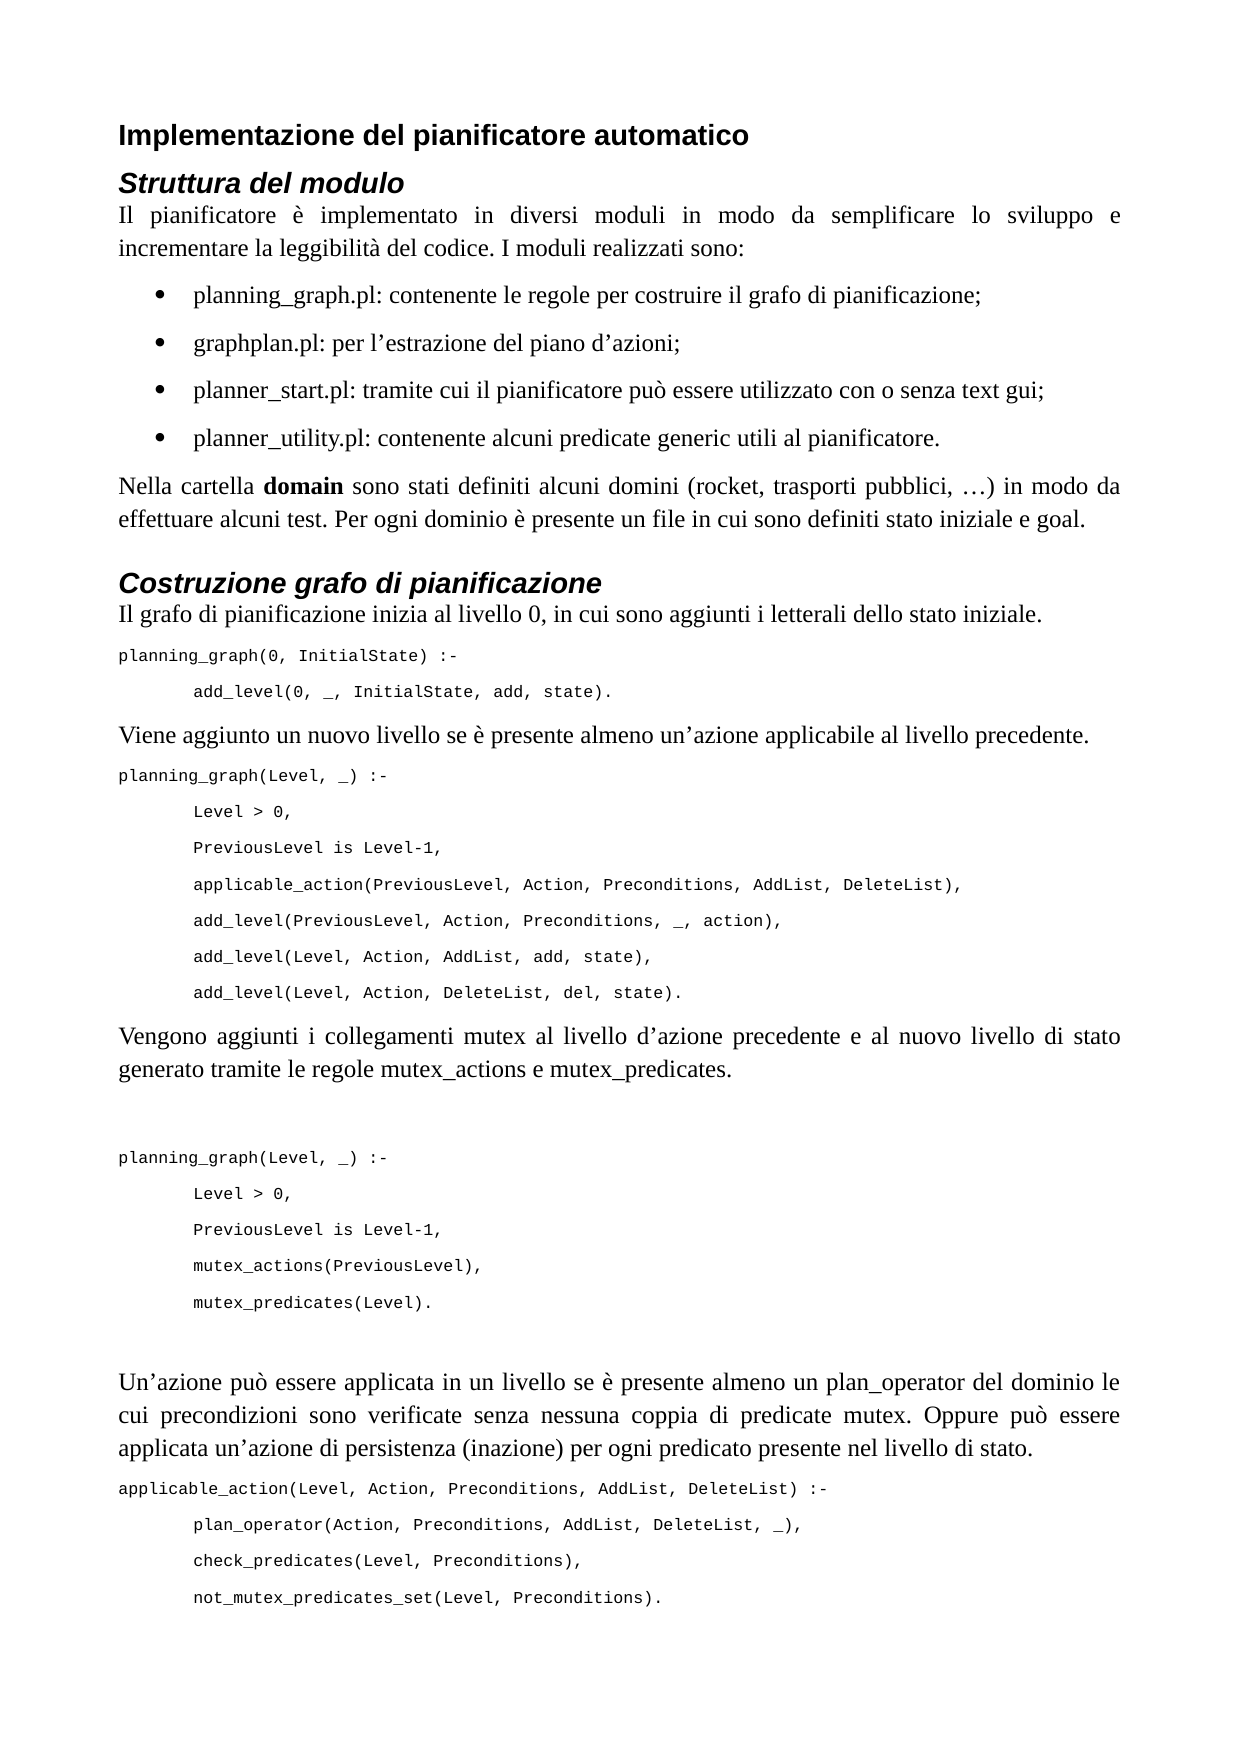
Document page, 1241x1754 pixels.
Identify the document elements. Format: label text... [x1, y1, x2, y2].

text plan_operator(Action, Preconditions, AddList, DeleteList, _), [118, 1517, 1122, 1536]
text Level > 0, [118, 1186, 1122, 1204]
text applicable_action(Level, Action, Preconditions, AddList, DeleteList) :- [118, 1480, 1122, 1499]
text PreviousLevel is Level-1, [118, 840, 1122, 859]
text Il grafo di pianificazione inizia al livello 0, in cui sono aggiunti i letterali dello stato iniziale. [118, 599, 1122, 628]
subtitle Struttura del modulo [118, 166, 1122, 200]
text Level > 0, [118, 803, 1122, 822]
list graphplan.pl: per l’estrazione del piano d’azioni; [156, 328, 1122, 357]
text add_level(Level, Action, AddList, add, state), [118, 948, 1122, 967]
text Nella cartella domain sono stati definiti alcuni domini (rocket, trasporti pubblici, …) in modo da effettuare alcuni test. Per ogni dominio è presente un file in cui sono definiti stato iniziale e goal. [118, 471, 1122, 533]
text add_level(PreviousLevel, Action, Preconditions, _, action), [118, 912, 1122, 931]
subtitle Implementazione del pianificatore automatico [118, 118, 1122, 152]
text applicable_action(PreviousLevel, Action, Preconditions, AddList, DeleteList), [118, 876, 1122, 895]
text add_level(0, _, InitialState, add, state). [118, 683, 1122, 702]
text Viene aggiunto un nuovo livello se è presente almeno un’azione applicabile al livello precedente. [118, 720, 1122, 748]
text planning_graph(Level, _) :- [118, 1149, 1122, 1168]
text Il pianificatore è implementato in diversi moduli in modo da semplificare lo sviluppo e incrementare la leggibilità del codice. I moduli realizzati sono: [118, 200, 1122, 262]
text Un’azione può essere applicata in un livello se è presente almeno un plan_operator del dominio le cui precondizioni sono verificate senza nessuna coppia di predicate mutex. Oppure può essere applicata un’azione di persistenza (inazione) per ogni predicato presente nel livello di stato. [118, 1367, 1122, 1462]
list planner_utility.pl: contenente alcuni predicate generic utili al pianificatore. [156, 423, 1122, 452]
text not_mutex_predicates_set(Level, Preconditions). [118, 1589, 1122, 1608]
text add_level(Level, Action, DeleteList, del, state). [118, 985, 1122, 1004]
subtitle Costruzione grafo di pianificazione [118, 566, 1122, 599]
list planner_start.pl: tramite cui il pianificatore può essere utilizzato con o senza text gui; [156, 376, 1122, 404]
text planning_graph(0, InitialState) :- [118, 647, 1122, 666]
text check_predicates(Level, Preconditions), [118, 1553, 1122, 1572]
text PreviousLevel is Level-1, [118, 1222, 1122, 1241]
text planning_graph(Level, _) :- [118, 767, 1122, 786]
text Vengono aggiunti i collegamenti mutex al livello d’azione precedente e al nuovo livello di stato generato tramite le regole mutex_actions e mutex_predicates. [118, 1021, 1122, 1083]
text mutex_predicates(Level). [118, 1294, 1122, 1313]
text mutex_actions(PreviousLevel), [118, 1258, 1122, 1277]
list planning_graph.pl: contenente le regole per costruire il grafo di pianificazione; [156, 280, 1122, 309]
